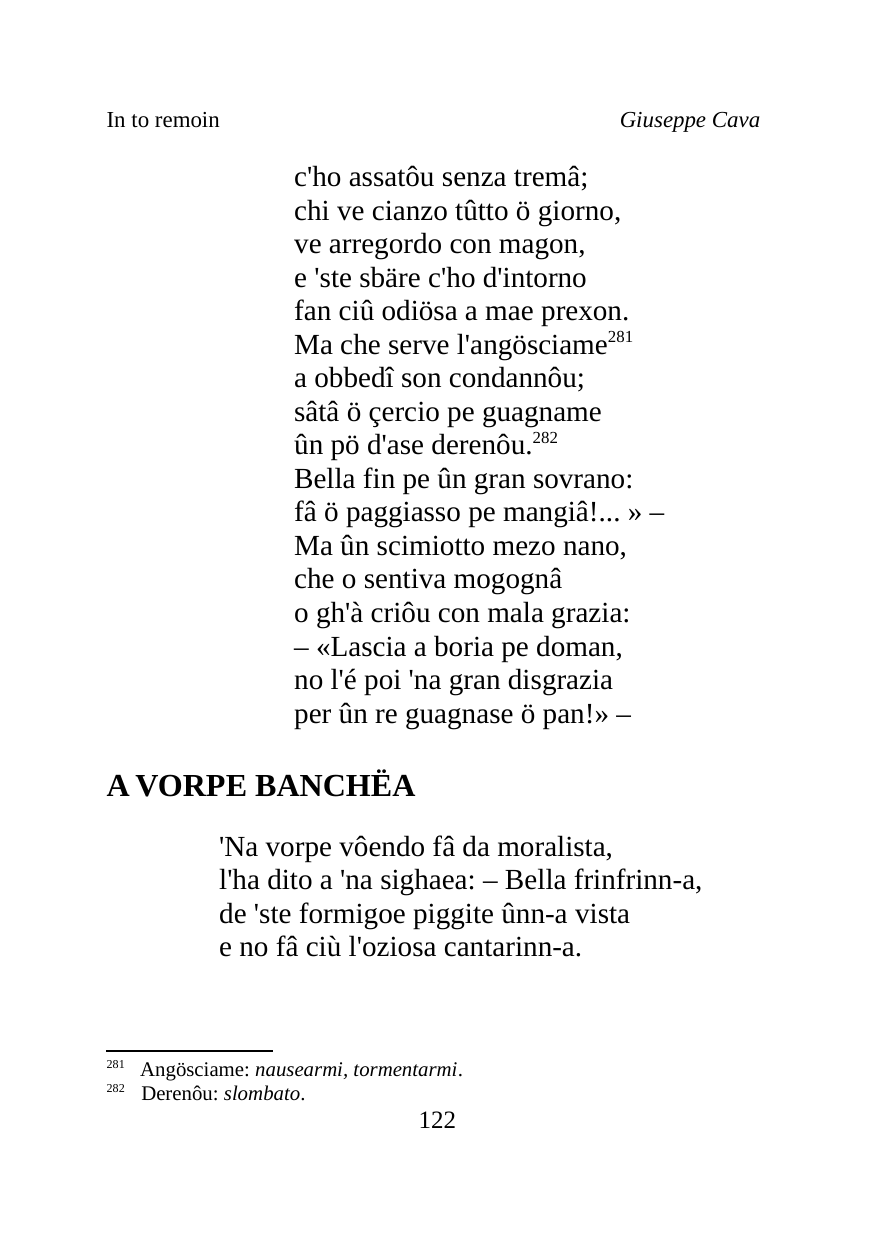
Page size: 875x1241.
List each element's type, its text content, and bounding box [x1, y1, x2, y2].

subtitle A VORPE BANCHËA [106, 767, 768, 804]
text 'Na vorpe vôendo fâ da moralista, l'ha dito a 'na sighaea: – Bella frinfrinn-a, de 'ste formigoe piggite ûnn-a vista e no fâ ciù l'oziosa cantarinn-a. [219, 829, 768, 963]
text c'ho assatôu senza tremâ; chi ve cianzo tûtto ö giorno, ve arregordo con magon, e 'ste sbäre c'ho d'intorno fan ciû odiösa a mae prexon. Ma che serve l'angösciame a obbedî son condannôu; sâtâ ö çercio pe guagname ûn pö d'ase derenôu. Bella fin pe ûn gran sovrano: fâ ö paggiasso pe mangiâ!... » – Ma ûn scimiotto mezo nano, che o sentiva mogognâ o gh'à criôu con mala grazia: – «Lascia a boria pe doman, no l'é poi 'na gran disgrazia per ûn re guagnase ö pan!» – [294, 159, 768, 729]
text Angösciame: nausearmi, tormentarmi. [106, 1057, 768, 1081]
text Derenôu: slombato. [106, 1081, 768, 1105]
